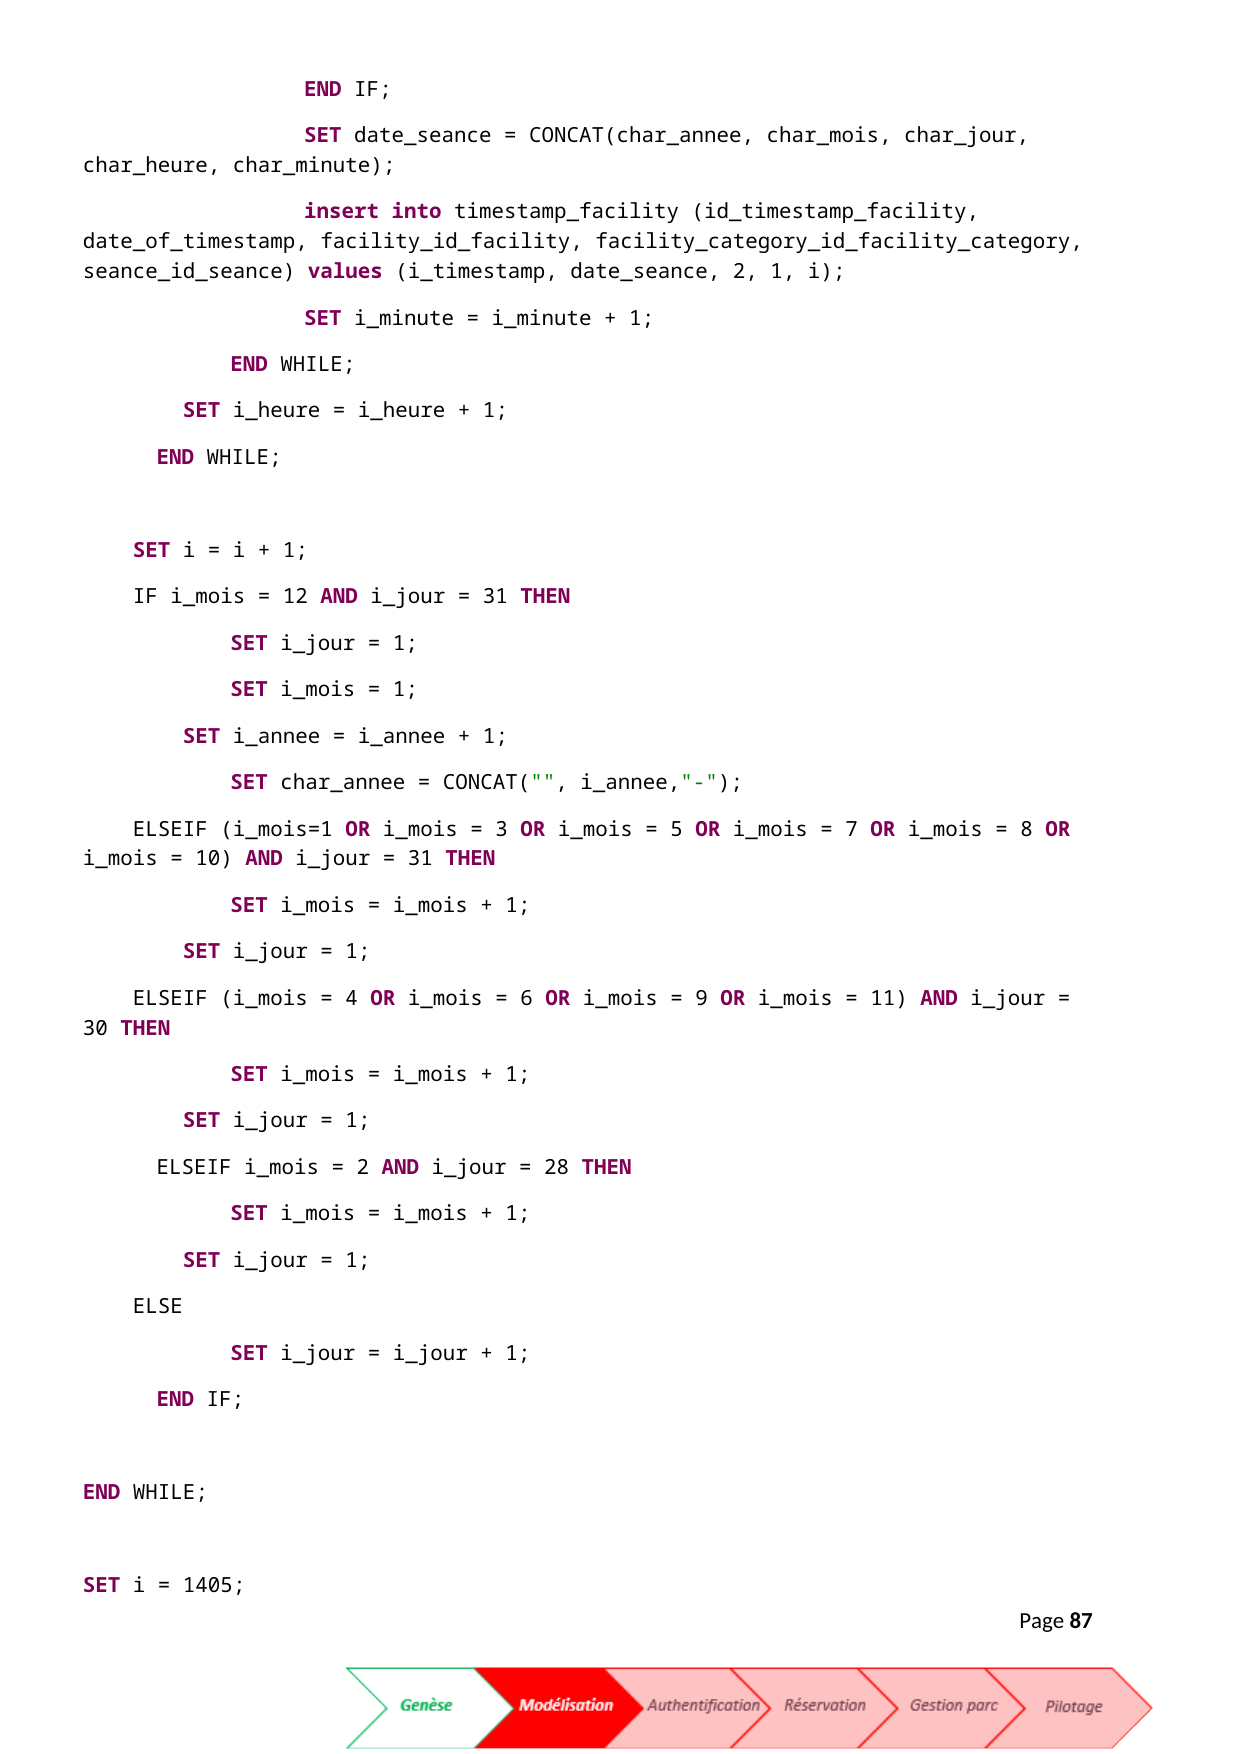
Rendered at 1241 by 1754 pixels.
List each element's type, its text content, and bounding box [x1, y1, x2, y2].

text SET i = i + 1; [83, 535, 1092, 563]
text ELSE [83, 1291, 1092, 1320]
text END WHILE; [83, 349, 1092, 377]
text SET i_heure = i_heure + 1; [83, 396, 1092, 424]
text SET i_jour = i_jour + 1; [83, 1338, 1092, 1366]
text SET i_minute = i_minute + 1; [83, 303, 1092, 331]
text SET char_annee = CONCAT("", i_annee,"-"); [83, 767, 1092, 796]
text SET i_mois = i_mois + 1; [83, 1059, 1092, 1087]
text END IF; [83, 1384, 1092, 1413]
text END IF; [83, 74, 1092, 102]
text SET i_jour = 1; [83, 1106, 1092, 1134]
text SET i_jour = 1; [83, 628, 1092, 656]
text END WHILE; [83, 442, 1092, 470]
text SET i_jour = 1; [83, 936, 1092, 965]
text ELSEIF (i_mois = 4 OR i_mois = 6 OR i_mois = 9 OR i_mois = 11) AND i_jour = 30 THEN [83, 983, 1092, 1041]
text ELSEIF i_mois = 2 AND i_jour = 28 THEN [83, 1152, 1092, 1180]
text SET i = 1405; [83, 1570, 1092, 1598]
text END WHILE; [83, 1477, 1092, 1506]
text IF i_mois = 12 AND i_jour = 31 THEN [83, 581, 1092, 610]
text SET i_mois = i_mois + 1; [83, 1198, 1092, 1227]
text ELSEIF (i_mois=1 OR i_mois = 3 OR i_mois = 5 OR i_mois = 7 OR i_mois = 8 OR i_mois = 10) AND i_jour = 31 THEN [83, 814, 1092, 872]
text SET i_mois = i_mois + 1; [83, 890, 1092, 918]
text SET i_annee = i_annee + 1; [83, 721, 1092, 749]
text SET date_seance = CONCAT(char_annee, char_mois, char_jour, char_heure, char_minute); [83, 120, 1092, 178]
text insert into timestamp_facility (id_timestamp_facility, date_of_timestamp, facility_id_facility, facility_category_id_facility_category, seance_id_seance) values (i_timestamp, date_seance, 2, 1, i); [83, 197, 1092, 284]
text SET i_jour = 1; [83, 1245, 1092, 1273]
text SET i_mois = 1; [83, 674, 1092, 703]
